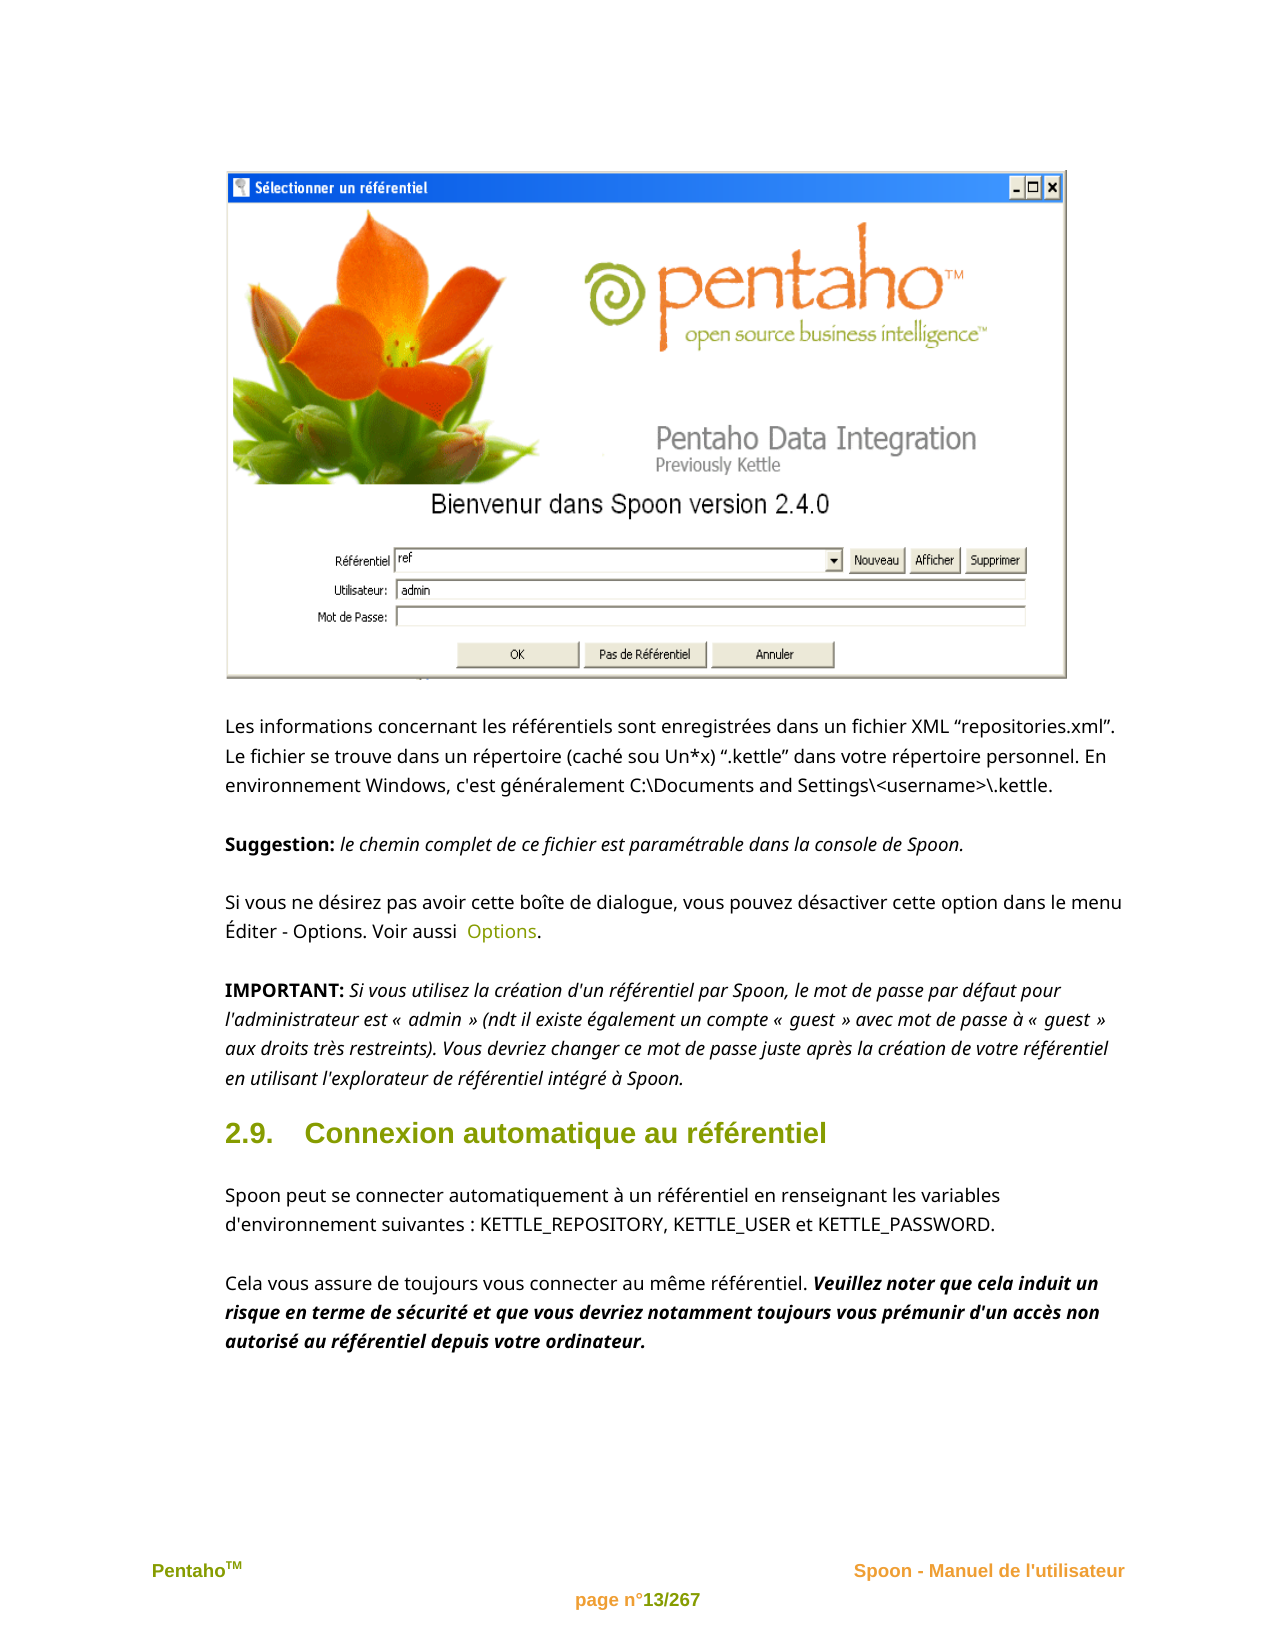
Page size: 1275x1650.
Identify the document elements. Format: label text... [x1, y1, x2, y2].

text IMPORTANT: Si vous utilisez la création d'un référentiel par Spoon, le mot de passe par défaut pour l'administrateur est « admin » (ndt il existe également un compte « guest » avec mot de passe à « guest » aux droits très restreints). Vous devriez changer ce mot de passe juste après la création de votre référentiel en utilisant l'explorateur de référentiel intégré à Spoon. [225, 974, 1125, 1091]
subtitle Connexion automatique au référentiel [225, 1120, 1125, 1149]
text Cela vous assure de toujours vous connecter au même référentiel. Veuillez noter que cela induit un risque en terme de sécurité et que vous devriez notamment toujours vous prémunir d'un accès non autorisé au référentiel depuis votre ordinateur. [225, 1267, 1125, 1354]
text Spoon peut se connecter automatiquement à un référentiel en renseignant les variables d'environnement suivantes : KETTLE_REPOSITORY, KETTLE_USER et KETTLE_PASSWORD. [225, 1179, 1125, 1237]
picture [226, 170, 1068, 680]
text Suggestion: le chemin complet de ce fichier est paramétrable dans la console de Spoon. [225, 828, 1125, 857]
text Les informations concernant les référentiels sont enregistrées dans un fichier XML “repositories.xml”. Le fichier se trouve dans un répertoire (caché sou Un*x) “.kettle” dans votre répertoire personnel. En environnement Windows, c'est généralement C:\Documents and Settings\<username>\.kettle. [225, 150, 1125, 798]
text Si vous ne désirez pas avoir cette boîte de dialogue, vous pouvez désactiver cette option dans le menu Éditer - Options. Voir aussi Options. [225, 886, 1125, 944]
